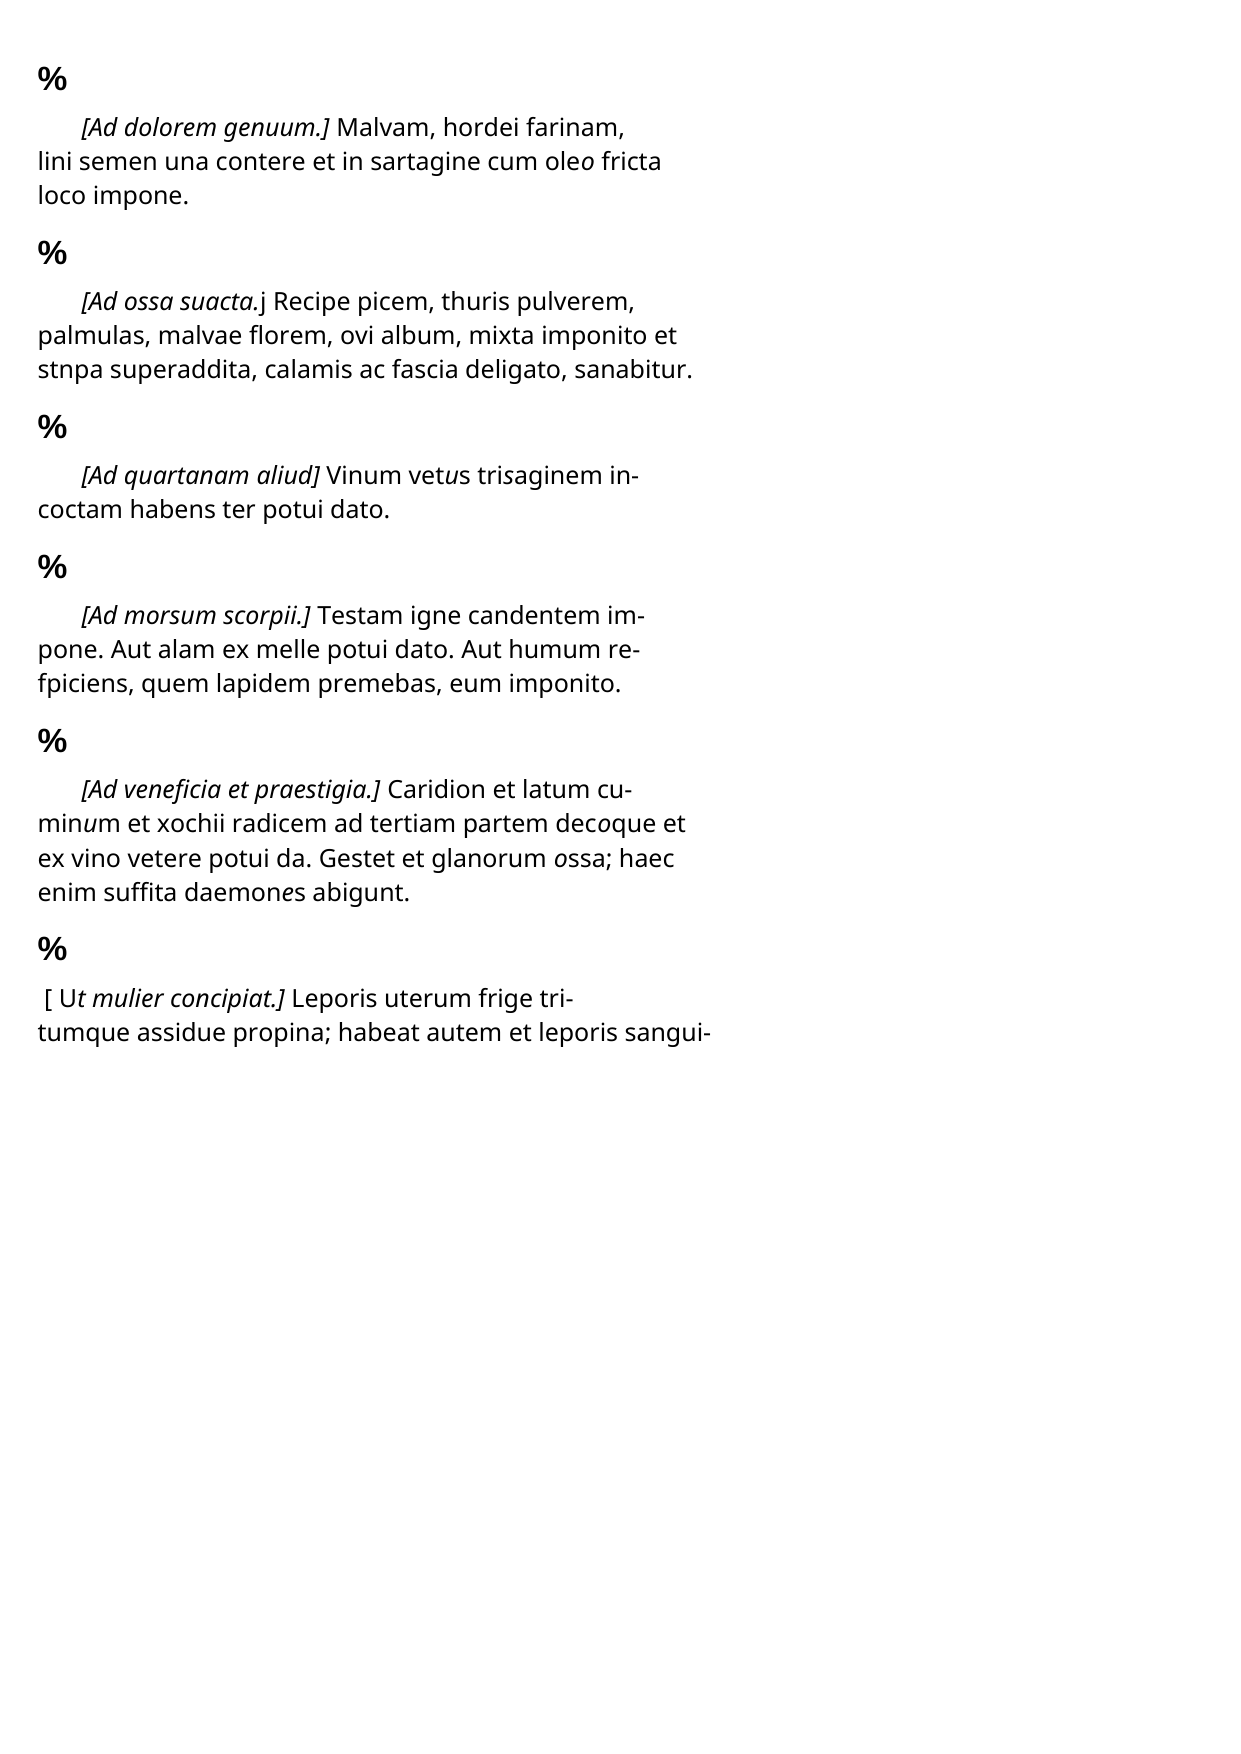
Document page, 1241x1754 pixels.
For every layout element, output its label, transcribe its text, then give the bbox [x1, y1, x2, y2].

text [Ad veneficia et praestigia.] Caridion et latum cu- minum et xochii radicem ad tertiam partem decoque et ex vino vetere potui da. Gestet et glanorum ossa; haec enim suffita daemones abigunt. [37, 772, 1203, 908]
text [ Ut mulier concipiat.] Leporis uterum frige tri- tumque assidue propina; habeat autem et leporis sangui- [37, 980, 1203, 1048]
subtitle % [37, 721, 1203, 759]
subtitle % [37, 929, 1203, 968]
subtitle % [37, 232, 1203, 271]
text [Ad quartanam aliud] Vinum vetus trisaginem in- coctam habens ter potui dato. [37, 458, 1203, 526]
text [Ad dolorem genuum.] Malvam, hordei farinam, lini semen una contere et in sartagine cum oleo fricta loco impone. [37, 109, 1203, 212]
subtitle % [37, 58, 1203, 97]
subtitle % [37, 407, 1203, 445]
text [Ad ossa suacta.j Recipe picem, thuris pulverem, palmulas, malvae florem, ovi album, mixta imponito et stnpa superaddita, calamis ac fascia deligato, sanabitur. [37, 284, 1203, 386]
subtitle % [37, 547, 1203, 585]
text [Ad morsum scorpii.] Testam igne candentem im- pone. Aut alam ex melle potui dato. Aut humum re- fpiciens, quem lapidem premebas, eum imponito. [37, 598, 1203, 700]
